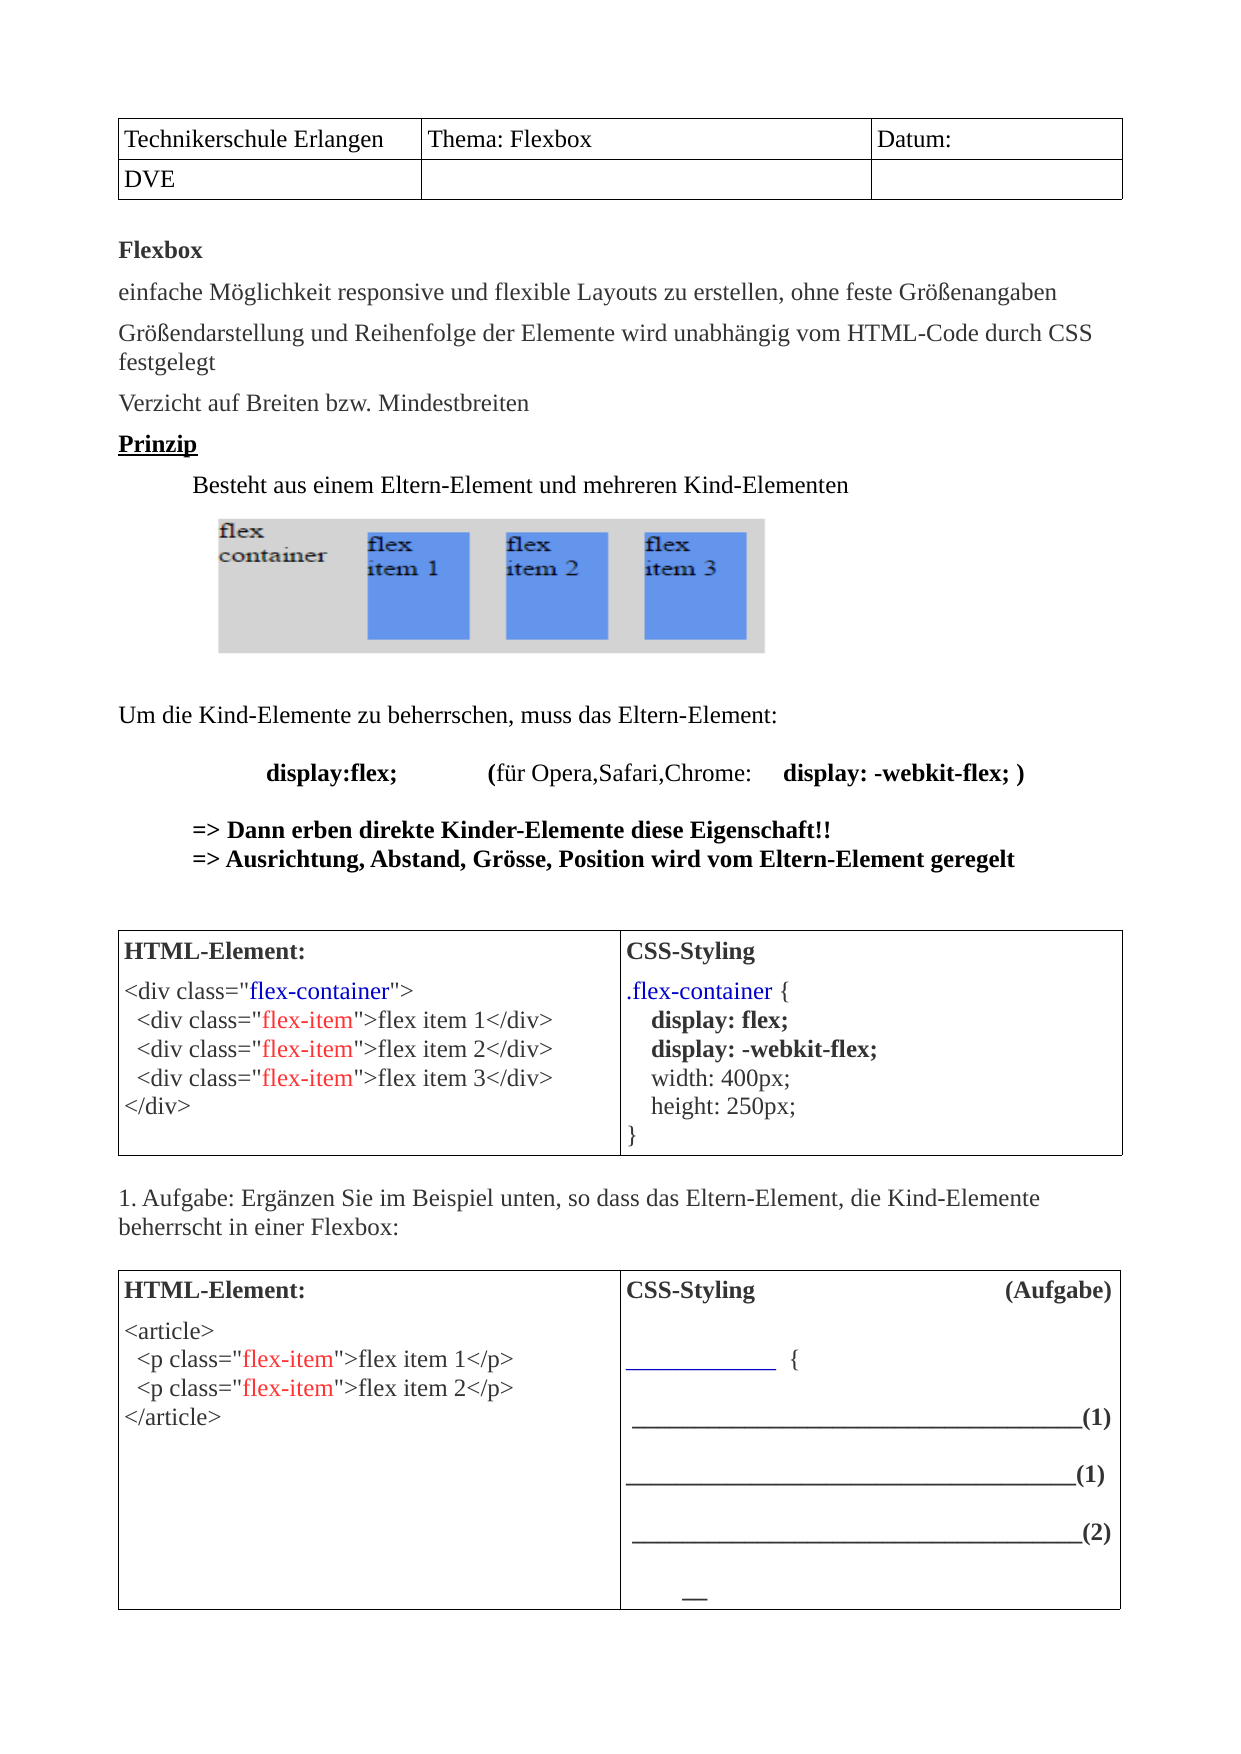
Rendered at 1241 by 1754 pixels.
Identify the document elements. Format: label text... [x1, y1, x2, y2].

table_cell DVE [119, 160, 421, 199]
table_cell [872, 160, 1122, 199]
table_cell <div class="flex-container"> <div class="flex-item">flex item 1</div> <div class="flex-item">flex item 2</div> <div class="flex-item">flex item 3</div> </div> [119, 971, 620, 1155]
text Verzicht auf Breiten bzw. Mindestbreiten [118, 388, 1122, 417]
text => Ausrichtung, Abstand, Grösse, Position wird vom Eltern-Element geregelt [118, 844, 1122, 873]
table_cell [422, 160, 871, 199]
table_cell .flex-container { display: flex; display: -webkit-flex; width: 400px; height: 250px; } [621, 971, 1122, 1155]
table_header HTML-Element: [119, 1271, 620, 1310]
table_header HTML-Element: [119, 931, 620, 971]
table_header Thema: Flexbox [422, 119, 871, 158]
list Größendarstellung und Reihenfolge der Elemente wird unabhängig vom HTML-Code durch CSS festgelegt [118, 318, 1122, 375]
table_header CSS-Styling (Aufgabe) [621, 1271, 1120, 1310]
text Besteht aus einem Eltern-Element und mehreren Kind-Elementen [118, 470, 1122, 499]
table_header Technikerschule Erlangen [119, 119, 421, 158]
table_cell <article> <p class="flex-item">flex item 1</p> <p class="flex-item">flex item 2</p> </article> [119, 1310, 620, 1609]
table_header CSS-Styling [621, 931, 1122, 971]
text Flexbox [118, 235, 1122, 264]
picture [206, 515, 778, 656]
table_header Datum: [872, 119, 1122, 158]
text => Dann erben direkte Kinder-Elemente diese Eigenschaft!! [118, 815, 1122, 844]
list einfache Möglichkeit responsive und flexible Layouts zu erstellen, ohne feste Größenangaben [118, 277, 1122, 305]
table_cell ____________ { ____________________________________(1) ____________________________________(1) ____________________________________(2) __ [621, 1310, 1120, 1609]
text 1. Aufgabe: Ergänzen Sie im Beispiel unten, so dass das Eltern-Element, die Kind-Elemente beherrscht in einer Flexbox: [118, 1183, 1122, 1241]
text display:flex; (für Opera,Safari,Chrome: display: -webkit-flex; ) [118, 758, 1122, 787]
text Prinzip [118, 429, 1122, 458]
text Um die Kind-Elemente zu beherrschen, muss das Eltern-Element: [118, 700, 1122, 729]
